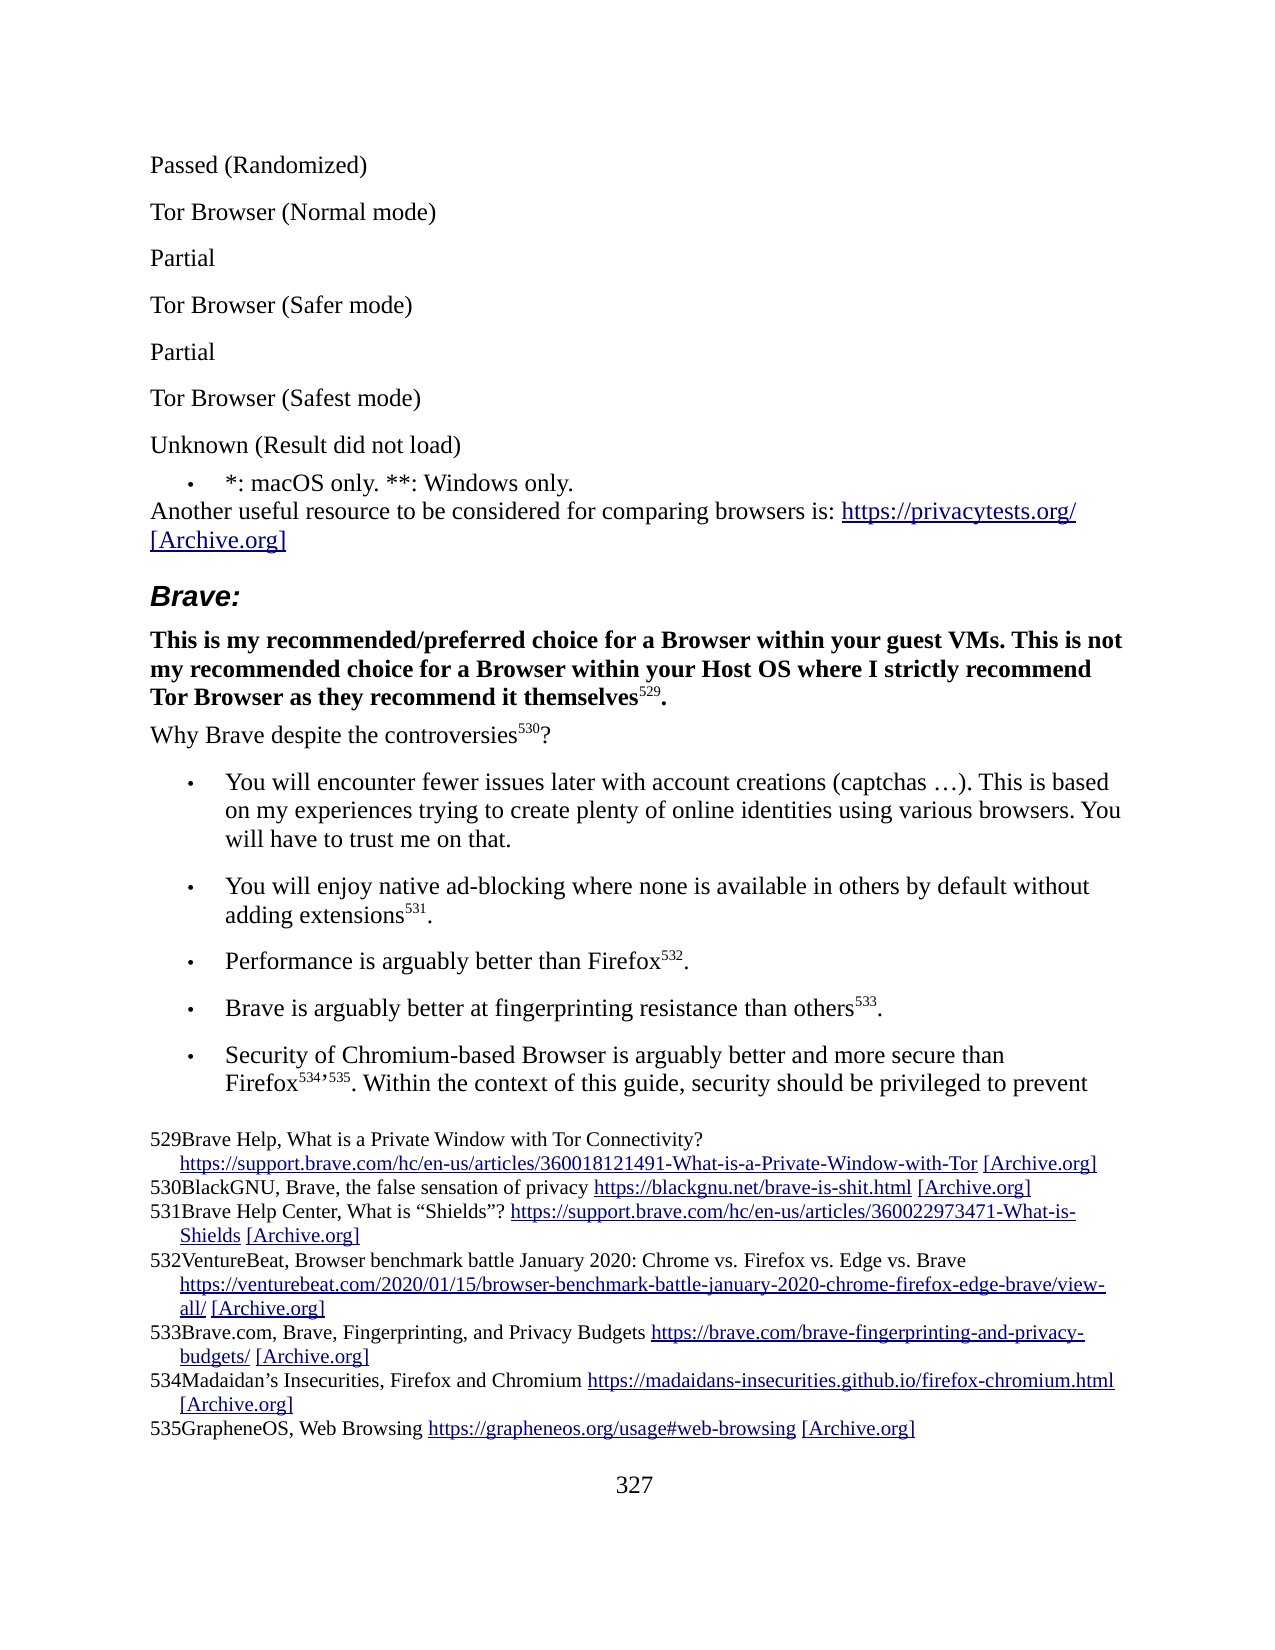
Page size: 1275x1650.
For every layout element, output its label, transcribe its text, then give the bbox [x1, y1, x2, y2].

text Why Brave despite the controversies? [150, 720, 1125, 749]
list VentureBeat, Browser benchmark battle January 2020: Chrome vs. Firefox vs. Edge vs. Brave https://venturebeat.com/2020/01/15/browser-benchmark-battle-january-2020-chrome-firefox-edge-brave/view-all/ [Archive.org] [150, 1247, 1125, 1320]
list Brave.com, Brave, Fingerprinting, and Privacy Budgets https://brave.com/brave-fingerprinting-and-privacy-budgets/ [Archive.org] [150, 1320, 1125, 1368]
list Brave is arguably better at fingerprinting resistance than others. [187, 993, 1125, 1022]
list GrapheneOS, Web Browsing https://grapheneos.org/usage#web-browsing [Archive.org] [150, 1416, 1125, 1440]
text Tor Browser (Safer mode) [150, 290, 1125, 319]
list Brave Help Center, What is “Shields”? https://support.brave.com/hc/en-us/articles/360022973471-What-is-Shields [Archive.org] [150, 1199, 1125, 1247]
list You will encounter fewer issues later with account creations (captchas …). This is based on my experiences trying to create plenty of online identities using various browsers. You will have to trust me on that. [187, 767, 1125, 853]
text Brave Help, What is a Private Window with Tor Connectivity? https://support.brave.com/hc/en-us/articles/360018121491-What-is-a-Private-Window-with-Tor [Archive.org] [150, 1127, 1125, 1175]
text Passed (Randomized) [150, 150, 1125, 179]
list Madaidan’s Insecurities, Firefox and Chromium https://madaidans-insecurities.github.io/firefox-chromium.html [Archive.org] [150, 1368, 1125, 1416]
text Tor Browser (Normal mode) [150, 197, 1125, 225]
text Unknown (Result did not load) [150, 430, 1125, 459]
text Another useful resource to be considered for comparing browsers is: https://privacytests.org/ [Archive.org] [150, 496, 1125, 554]
list You will enjoy native ad-blocking where none is available in others by default without adding extensions. [187, 871, 1125, 928]
text Partial [150, 243, 1125, 272]
text Tor Browser (Safest mode) [150, 383, 1125, 412]
text Partial [150, 337, 1125, 365]
list *: macOS only. **: Windows only. [187, 468, 1125, 496]
text BlackGNU, Brave, the false sensation of privacy https://blackgnu.net/brave-is-shit.html [Archive.org] [150, 1175, 1125, 1199]
list Performance is arguably better than Firefox. [187, 946, 1125, 975]
list Security of Chromium-based Browser is arguably better and more secure than Firefox’. Within the context of this guide, security should be privileged to prevent [187, 1040, 1125, 1097]
subtitle Brave: [150, 579, 1125, 612]
text This is my recommended/preferred choice for a Browser within your guest VMs. This is not my recommended choice for a Browser within your Host OS where I strictly recommend Tor Browser as they recommend it themselves. [150, 625, 1125, 711]
